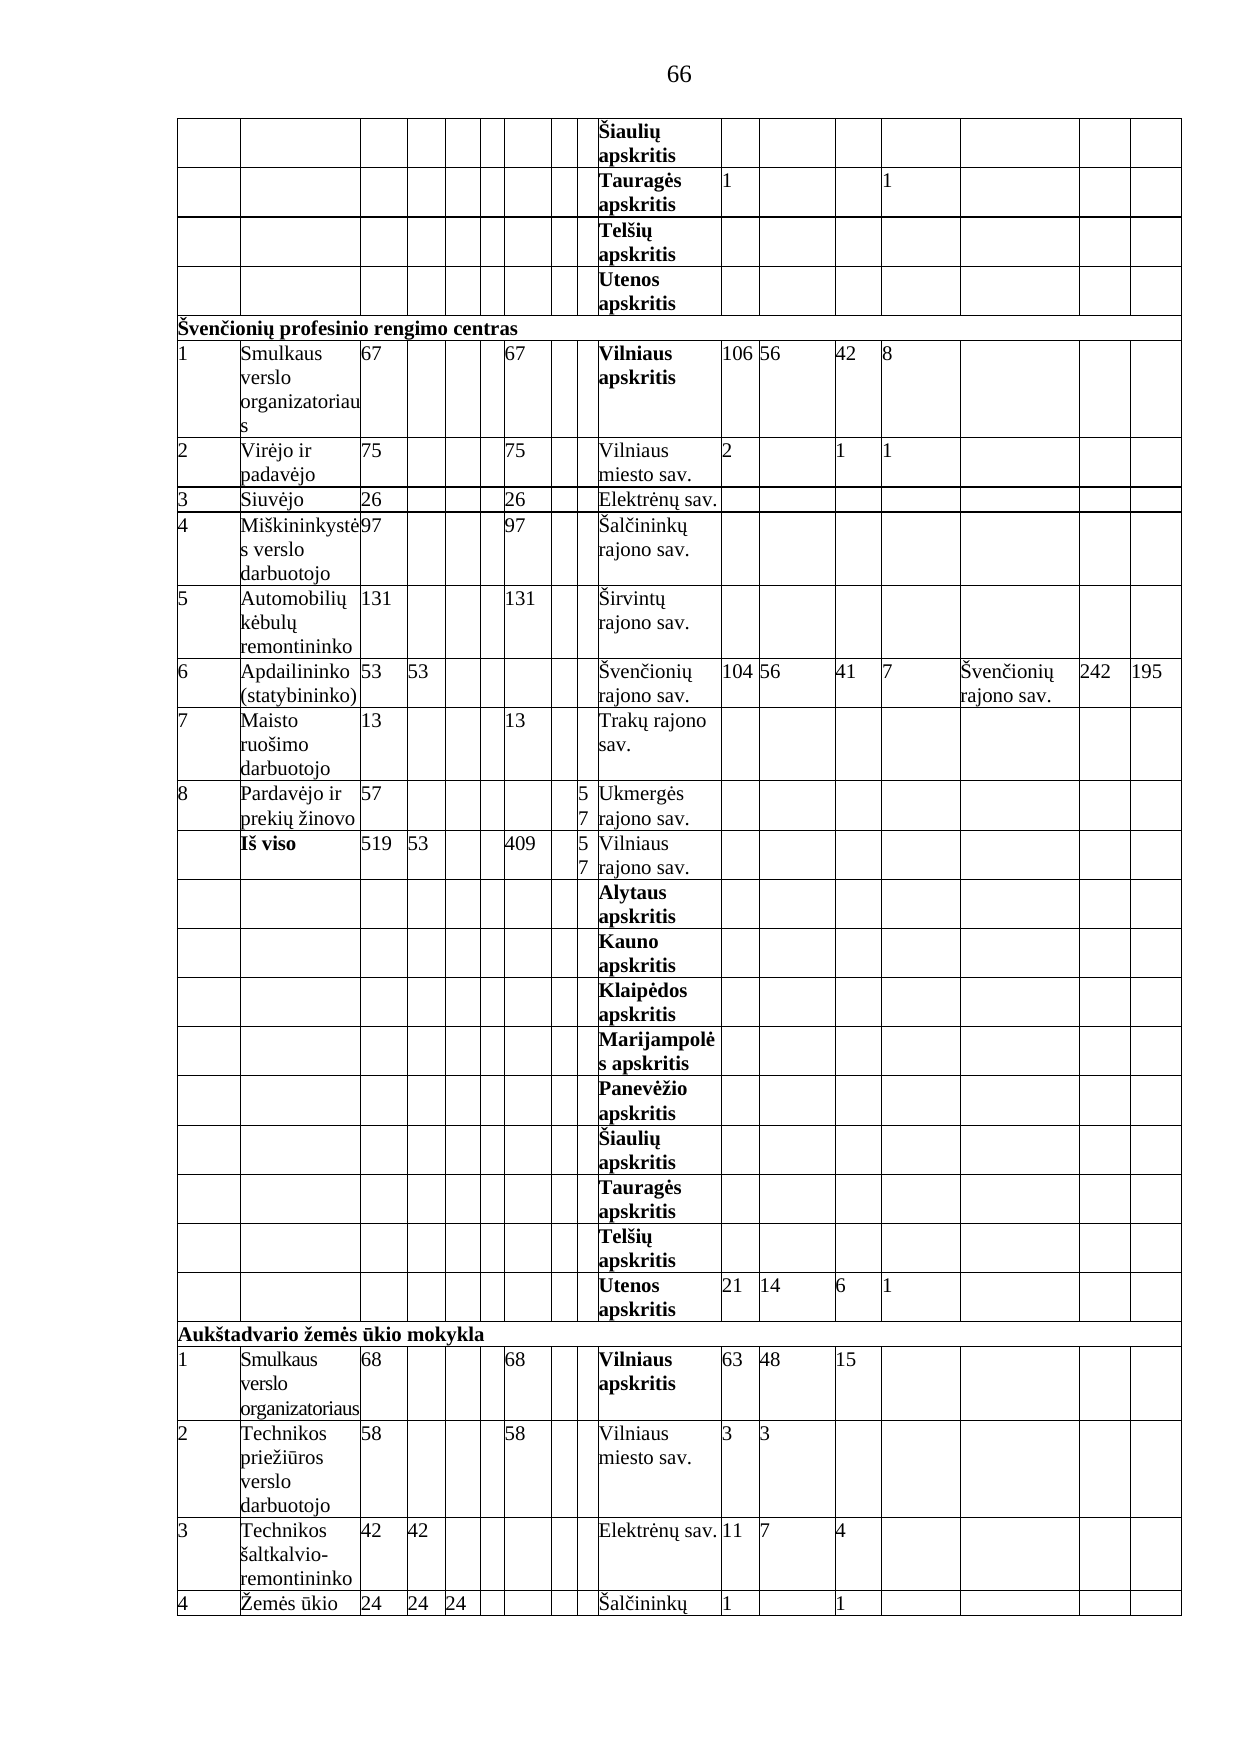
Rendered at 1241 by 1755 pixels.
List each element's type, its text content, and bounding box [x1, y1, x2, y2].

table_cell [241, 168, 360, 216]
table_cell [722, 513, 759, 585]
table_cell [552, 1273, 577, 1321]
table_cell [552, 438, 577, 486]
table_cell [1080, 831, 1130, 879]
table_cell [1080, 1126, 1130, 1174]
table_cell [408, 438, 445, 486]
table_cell [446, 659, 480, 707]
table_cell Ukmergės rajono sav. [599, 781, 721, 829]
table_cell 75 [505, 438, 551, 486]
table_cell [836, 1175, 881, 1223]
table_cell [481, 341, 504, 437]
table_cell Žemės ūkio [241, 1591, 360, 1615]
table_cell 3 [760, 1421, 835, 1517]
table_cell [408, 1347, 445, 1419]
table_cell 2 [178, 438, 240, 486]
table_cell Elektrėnų sav. [599, 1518, 721, 1590]
table_cell [241, 1175, 360, 1223]
table_cell [446, 1421, 480, 1517]
table_cell Širvintų rajono sav. [599, 586, 721, 658]
table_cell [446, 929, 480, 977]
table_cell [361, 168, 407, 216]
table_cell [178, 168, 240, 216]
table_cell [552, 586, 577, 658]
table_cell [481, 1175, 504, 1223]
table_cell [241, 1027, 360, 1075]
table_cell [408, 1273, 445, 1321]
table_cell [505, 978, 551, 1026]
table_cell [1080, 341, 1130, 437]
table_cell [760, 1224, 835, 1272]
table_cell [722, 586, 759, 658]
table_cell [760, 1591, 835, 1615]
table_cell [760, 1076, 835, 1124]
table_cell [760, 513, 835, 585]
table_cell [481, 119, 504, 167]
table_cell [760, 708, 835, 780]
table_cell [178, 267, 240, 315]
table_cell [760, 929, 835, 977]
table_cell [882, 267, 960, 315]
table_cell [1080, 488, 1130, 511]
table_cell [505, 119, 551, 167]
table_cell 7 [882, 659, 960, 707]
table_cell [836, 586, 881, 658]
table_cell [1131, 438, 1181, 486]
table_cell [408, 1076, 445, 1124]
table_cell [552, 1421, 577, 1517]
table_cell [882, 831, 960, 879]
table_cell [578, 1126, 598, 1174]
table_cell [722, 267, 759, 315]
table_cell [552, 168, 577, 216]
table_cell [481, 267, 504, 315]
table_cell [505, 1224, 551, 1272]
table_cell 68 [505, 1347, 551, 1419]
table_cell [578, 1421, 598, 1517]
table_cell Iš viso [241, 831, 360, 879]
table_cell 1 [178, 341, 240, 437]
table_cell [961, 1347, 1079, 1419]
table_cell [722, 880, 759, 928]
table_cell [1131, 1347, 1181, 1419]
table_cell [505, 659, 551, 707]
table_cell 5 [178, 586, 240, 658]
table_cell [505, 168, 551, 216]
table_cell [1131, 831, 1181, 879]
table_cell 26 [505, 488, 551, 511]
table_cell [578, 1175, 598, 1223]
table_cell [481, 929, 504, 977]
table_cell [408, 488, 445, 511]
table_cell 56 [760, 341, 835, 437]
table_cell [1080, 438, 1130, 486]
table_cell [408, 1126, 445, 1174]
table_cell 56 [760, 659, 835, 707]
table_cell [961, 831, 1079, 879]
table_cell [836, 1126, 881, 1174]
table_cell 4 [178, 513, 240, 585]
table_cell [578, 1518, 598, 1590]
table_cell [722, 218, 759, 266]
table_cell [961, 1273, 1079, 1321]
table_cell [446, 1126, 480, 1174]
table_cell [552, 218, 577, 266]
table_cell [481, 708, 504, 780]
table_cell [1080, 218, 1130, 266]
table_cell [578, 119, 598, 167]
table_cell [552, 488, 577, 511]
table_cell [241, 978, 360, 1026]
table_cell [178, 119, 240, 167]
table_cell [836, 513, 881, 585]
table_cell [1080, 1347, 1130, 1419]
table_cell [578, 438, 598, 486]
table_cell Virėjo ir padavėjo [241, 438, 360, 486]
table_cell [760, 1027, 835, 1075]
table_cell [961, 1175, 1079, 1223]
table_cell [552, 659, 577, 707]
table_cell [961, 1076, 1079, 1124]
table_cell [361, 880, 407, 928]
table_cell [961, 1518, 1079, 1590]
table_cell [578, 1224, 598, 1272]
table_cell [1080, 1076, 1130, 1124]
table_cell [552, 341, 577, 437]
table_cell [446, 1175, 480, 1223]
table_cell [1080, 1224, 1130, 1272]
table_cell 41 [836, 659, 881, 707]
table_cell [961, 1027, 1079, 1075]
table_cell [361, 1224, 407, 1272]
table_cell [446, 831, 480, 879]
table_cell [408, 708, 445, 780]
table_cell [882, 1518, 960, 1590]
table_cell [552, 513, 577, 585]
table_cell [481, 586, 504, 658]
table_cell [552, 1591, 577, 1615]
table_cell [961, 341, 1079, 437]
table_cell [961, 1224, 1079, 1272]
table_cell [446, 1518, 480, 1590]
table_cell [578, 267, 598, 315]
table_cell [552, 267, 577, 315]
table_cell [760, 1126, 835, 1174]
table_cell 7 [178, 708, 240, 780]
table_cell [1080, 880, 1130, 928]
table_cell [241, 1126, 360, 1174]
table_cell [481, 781, 504, 829]
table_cell [446, 267, 480, 315]
table_cell 57 [361, 781, 407, 829]
table_cell [961, 119, 1079, 167]
table_cell [760, 831, 835, 879]
table_cell [408, 781, 445, 829]
table_cell [1080, 929, 1130, 977]
table_cell 1 [722, 168, 759, 216]
table_cell [481, 168, 504, 216]
table_cell [361, 929, 407, 977]
table_cell Švenčionių rajono sav. [961, 659, 1079, 707]
table_cell [552, 708, 577, 780]
table_cell [505, 1518, 551, 1590]
table_cell 11 [722, 1518, 759, 1590]
table_cell [1131, 1421, 1181, 1517]
table_cell [178, 1126, 240, 1174]
table_cell 409 [505, 831, 551, 879]
table_cell [361, 1076, 407, 1124]
table_cell [241, 267, 360, 315]
table_cell 24 [446, 1591, 480, 1615]
table_cell [722, 929, 759, 977]
table_cell [578, 218, 598, 266]
table_cell 53 [408, 831, 445, 879]
table_cell [481, 488, 504, 511]
table_cell [552, 880, 577, 928]
table_cell Vilniaus miesto sav. [599, 438, 721, 486]
table_cell [722, 978, 759, 1026]
table_cell Telšių apskritis [599, 218, 721, 266]
table_cell [961, 781, 1079, 829]
table_cell 24 [361, 1591, 407, 1615]
table_cell [961, 880, 1079, 928]
table_cell [178, 218, 240, 266]
table_cell [481, 1027, 504, 1075]
table_cell [505, 267, 551, 315]
table_cell [552, 781, 577, 829]
table_cell [882, 708, 960, 780]
table_cell [552, 1076, 577, 1124]
table_cell [1131, 488, 1181, 511]
table_cell Vilniaus apskritis [599, 341, 721, 437]
table_cell [1131, 1591, 1181, 1615]
table_cell [505, 218, 551, 266]
table_cell [961, 438, 1079, 486]
table_cell [552, 119, 577, 167]
table_cell [760, 168, 835, 216]
table_cell 3 [178, 488, 240, 511]
table_cell [836, 267, 881, 315]
table_cell [446, 1027, 480, 1075]
table_cell Alytaus apskritis [599, 880, 721, 928]
table_cell [241, 119, 360, 167]
table_cell [552, 1027, 577, 1075]
table_cell [408, 1175, 445, 1223]
table_cell 58 [361, 1421, 407, 1517]
table_cell [1080, 1027, 1130, 1075]
table_cell [552, 929, 577, 977]
table_cell [1131, 1518, 1181, 1590]
table_cell [961, 586, 1079, 658]
table_cell [722, 119, 759, 167]
table_cell Trakų rajono sav. [599, 708, 721, 780]
table_cell [882, 929, 960, 977]
table_cell 53 [361, 659, 407, 707]
table_cell [882, 513, 960, 585]
table_cell [882, 218, 960, 266]
table_cell [760, 978, 835, 1026]
table_cell Švenčionių rajono sav. [599, 659, 721, 707]
table_cell 1 [178, 1347, 240, 1419]
table_cell [481, 218, 504, 266]
table_cell [1080, 119, 1130, 167]
table_cell 4 [178, 1591, 240, 1615]
table_cell [1080, 781, 1130, 829]
table_cell 42 [361, 1518, 407, 1590]
table_cell [1080, 1175, 1130, 1223]
table_cell [836, 708, 881, 780]
table_cell 67 [361, 341, 407, 437]
table_cell [722, 831, 759, 879]
table_cell [760, 1175, 835, 1223]
table_cell Automobilių kėbulų remontininko [241, 586, 360, 658]
table_cell [1080, 1273, 1130, 1321]
table_cell [882, 978, 960, 1026]
table_cell [241, 929, 360, 977]
table_cell [241, 1273, 360, 1321]
table_cell [836, 168, 881, 216]
table_cell [961, 513, 1079, 585]
table_cell [408, 341, 445, 437]
table_cell [481, 978, 504, 1026]
table_cell 67 [505, 341, 551, 437]
table_cell [836, 218, 881, 266]
table_cell Kauno apskritis [599, 929, 721, 977]
table_cell [178, 978, 240, 1026]
table_cell [836, 119, 881, 167]
table_cell [552, 978, 577, 1026]
table_cell Šiaulių apskritis [599, 119, 721, 167]
table_cell [361, 218, 407, 266]
table_cell [446, 488, 480, 511]
table_cell [882, 1591, 960, 1615]
table_cell [1131, 1076, 1181, 1124]
table_cell [1131, 119, 1181, 167]
table_cell [481, 1591, 504, 1615]
table_cell Pardavėjo ir prekių žinovo [241, 781, 360, 829]
table_cell [882, 1224, 960, 1272]
table_cell [178, 831, 240, 879]
table_cell 7 [760, 1518, 835, 1590]
table_cell [836, 831, 881, 879]
table_cell Apdailininko (statybininko) [241, 659, 360, 707]
table_cell Technikos šaltkalvio-remontininko [241, 1518, 360, 1590]
table_cell 1 [882, 1273, 960, 1321]
table_cell [578, 708, 598, 780]
table_cell Maisto ruošimo darbuotojo [241, 708, 360, 780]
table_cell [578, 929, 598, 977]
table_cell [481, 831, 504, 879]
table_cell [722, 1175, 759, 1223]
table_cell [882, 1347, 960, 1419]
table_cell [446, 586, 480, 658]
table_cell [446, 119, 480, 167]
table_cell 131 [361, 586, 407, 658]
table_cell [241, 1076, 360, 1124]
table_cell [552, 1347, 577, 1419]
table_cell [760, 586, 835, 658]
table_cell [408, 267, 445, 315]
table_cell [408, 119, 445, 167]
table_cell [882, 1076, 960, 1124]
table_cell [578, 1347, 598, 1419]
table_cell [408, 880, 445, 928]
table_cell [505, 929, 551, 977]
table_cell [361, 978, 407, 1026]
table_cell [481, 1126, 504, 1174]
table_cell [1080, 267, 1130, 315]
table_cell [961, 1591, 1079, 1615]
table_cell 57 [578, 781, 598, 829]
table_cell [481, 1421, 504, 1517]
table_cell Aukštadvario žemės ūkio mokykla [178, 1322, 1181, 1346]
table_cell [836, 1421, 881, 1517]
table_cell [1080, 978, 1130, 1026]
table_cell 2 [178, 1421, 240, 1517]
table_cell [578, 1076, 598, 1124]
table_cell 3 [178, 1518, 240, 1590]
table_cell 1 [836, 1591, 881, 1615]
table_cell [552, 1126, 577, 1174]
table_cell [1131, 1224, 1181, 1272]
table_cell [1131, 978, 1181, 1026]
table_cell [760, 218, 835, 266]
table_cell [578, 880, 598, 928]
table_cell [481, 880, 504, 928]
table_cell [760, 781, 835, 829]
table_cell [446, 1224, 480, 1272]
table_cell [481, 659, 504, 707]
table_cell [481, 1076, 504, 1124]
table_cell 53 [408, 659, 445, 707]
table_cell [578, 488, 598, 511]
table_cell [882, 1126, 960, 1174]
table_cell Vilniaus miesto sav. [599, 1421, 721, 1517]
table_cell [1080, 513, 1130, 585]
table_cell [836, 1076, 881, 1124]
table_cell [578, 659, 598, 707]
table_cell [961, 929, 1079, 977]
table_cell [882, 1027, 960, 1075]
table_cell Smulkaus verslo organizatoriaus [241, 341, 360, 437]
table_cell Šalčininkų [599, 1591, 721, 1615]
table_cell [1080, 1591, 1130, 1615]
table_cell [1131, 267, 1181, 315]
table_cell [961, 168, 1079, 216]
table_cell 6 [178, 659, 240, 707]
table_cell 58 [505, 1421, 551, 1517]
table_cell [836, 929, 881, 977]
table_cell [481, 1224, 504, 1272]
table_cell [1131, 1126, 1181, 1174]
table_cell [882, 880, 960, 928]
table_cell [408, 929, 445, 977]
table_cell [578, 1273, 598, 1321]
table_cell [882, 781, 960, 829]
table_cell [1131, 880, 1181, 928]
table_cell [178, 1076, 240, 1124]
table_cell Marijampolės apskritis [599, 1027, 721, 1075]
table_cell 4 [836, 1518, 881, 1590]
table_cell 42 [836, 341, 881, 437]
table_cell 104 [722, 659, 759, 707]
table_cell [505, 781, 551, 829]
table_cell [760, 488, 835, 511]
table_cell [446, 168, 480, 216]
table_cell Smulkaus verslo organizatoriaus [241, 1347, 360, 1419]
table_cell 8 [178, 781, 240, 829]
table_cell [961, 218, 1079, 266]
table_cell [760, 119, 835, 167]
table_cell [760, 880, 835, 928]
table_cell [178, 1027, 240, 1075]
table_cell [760, 438, 835, 486]
table_cell 97 [361, 513, 407, 585]
table_cell [1131, 1175, 1181, 1223]
table_cell 24 [408, 1591, 445, 1615]
table_cell [578, 1027, 598, 1075]
table_cell [361, 1273, 407, 1321]
table_cell [408, 218, 445, 266]
table_cell [722, 1027, 759, 1075]
table_cell [722, 1076, 759, 1124]
table_cell [578, 1591, 598, 1615]
table_cell [408, 978, 445, 1026]
table_cell [178, 880, 240, 928]
table_cell [446, 1076, 480, 1124]
table_cell [552, 1224, 577, 1272]
table_cell Klaipėdos apskritis [599, 978, 721, 1026]
table_cell [178, 1224, 240, 1272]
table_cell [722, 1126, 759, 1174]
table_cell [408, 168, 445, 216]
table_cell [505, 1027, 551, 1075]
table_cell [578, 341, 598, 437]
table_cell [1131, 586, 1181, 658]
table_cell 2 [722, 438, 759, 486]
table_cell [961, 978, 1079, 1026]
table_cell [408, 1224, 445, 1272]
table_cell [505, 1076, 551, 1124]
table_cell 131 [505, 586, 551, 658]
table_cell Elektrėnų sav. [599, 488, 721, 511]
table_cell [882, 1421, 960, 1517]
table_cell [446, 1347, 480, 1419]
table_cell [1080, 586, 1130, 658]
table_cell [552, 1518, 577, 1590]
table_cell [1080, 1421, 1130, 1517]
table_cell 42 [408, 1518, 445, 1590]
table_cell Švenčionių profesinio rengimo centras [178, 316, 1181, 340]
table_cell [722, 708, 759, 780]
table_cell [361, 1027, 407, 1075]
table_cell Siuvėjo [241, 488, 360, 511]
table_cell [446, 978, 480, 1026]
table_cell [722, 1224, 759, 1272]
table_cell [446, 218, 480, 266]
table_cell [178, 1175, 240, 1223]
table_cell [552, 1175, 577, 1223]
table_cell [961, 1126, 1079, 1174]
table_cell [1131, 929, 1181, 977]
table_cell [481, 438, 504, 486]
table_cell [722, 781, 759, 829]
table_cell [361, 1175, 407, 1223]
table_cell [361, 119, 407, 167]
table_cell [505, 1175, 551, 1223]
table_cell 13 [361, 708, 407, 780]
table_cell [446, 1273, 480, 1321]
table_cell Šiaulių apskritis [599, 1126, 721, 1174]
table_cell [505, 1126, 551, 1174]
table_cell 48 [760, 1347, 835, 1419]
table_cell [836, 781, 881, 829]
table_cell Vilniaus rajono sav. [599, 831, 721, 879]
table_cell [408, 586, 445, 658]
table_cell [446, 438, 480, 486]
table_cell 1 [722, 1591, 759, 1615]
table_cell [578, 168, 598, 216]
table_cell Tauragės apskritis [599, 168, 721, 216]
table_cell [552, 831, 577, 879]
table_cell Utenos apskritis [599, 1273, 721, 1321]
table_cell 14 [760, 1273, 835, 1321]
table_cell [178, 1273, 240, 1321]
table_cell [1131, 781, 1181, 829]
table_cell [760, 267, 835, 315]
table_cell [1080, 708, 1130, 780]
table_cell [722, 488, 759, 511]
table_cell [446, 781, 480, 829]
table_cell [961, 708, 1079, 780]
table_cell [1080, 1518, 1130, 1590]
table_cell [578, 586, 598, 658]
table_cell [481, 1273, 504, 1321]
table_cell 21 [722, 1273, 759, 1321]
table_cell [408, 1421, 445, 1517]
table_cell [578, 978, 598, 1026]
table_cell 1 [882, 168, 960, 216]
table_cell [882, 1175, 960, 1223]
table_cell [446, 513, 480, 585]
table_cell 68 [361, 1347, 407, 1419]
table_cell 1 [836, 438, 881, 486]
table_cell [836, 1027, 881, 1075]
table_cell Vilniaus apskritis [599, 1347, 721, 1419]
table_cell [241, 880, 360, 928]
table_cell [408, 1027, 445, 1075]
table_cell [836, 488, 881, 511]
table_cell [1080, 168, 1130, 216]
table_cell 519 [361, 831, 407, 879]
table_cell 15 [836, 1347, 881, 1419]
table_cell [578, 513, 598, 585]
table_cell [882, 488, 960, 511]
table_cell Tauragės apskritis [599, 1175, 721, 1223]
table_cell [1131, 341, 1181, 437]
table_cell 26 [361, 488, 407, 511]
table_cell 1 [882, 438, 960, 486]
table_cell [1131, 1273, 1181, 1321]
table_cell Utenos apskritis [599, 267, 721, 315]
table_cell 13 [505, 708, 551, 780]
table_cell 57 [578, 831, 598, 879]
table_cell [241, 218, 360, 266]
table_cell [961, 267, 1079, 315]
table_cell Technikos priežiūros verslo darbuotojo [241, 1421, 360, 1517]
table_cell 242 [1080, 659, 1130, 707]
table_cell [481, 513, 504, 585]
table_cell [1131, 168, 1181, 216]
table_cell 97 [505, 513, 551, 585]
table_cell [361, 267, 407, 315]
table_cell Telšių apskritis [599, 1224, 721, 1272]
table_cell [836, 978, 881, 1026]
table_cell [1131, 218, 1181, 266]
table_cell [408, 513, 445, 585]
table_cell [361, 1126, 407, 1174]
table_cell Miškininkystės verslo darbuotojo [241, 513, 360, 585]
table_cell [961, 488, 1079, 511]
table_cell [446, 341, 480, 437]
table_cell [481, 1518, 504, 1590]
table_cell 195 [1131, 659, 1181, 707]
table_cell [446, 708, 480, 780]
table_cell [505, 880, 551, 928]
table_cell [481, 1347, 504, 1419]
table_cell [1131, 708, 1181, 780]
table_cell [446, 880, 480, 928]
table_cell Šalčininkų rajono sav. [599, 513, 721, 585]
table_cell [241, 1224, 360, 1272]
table_cell 75 [361, 438, 407, 486]
table_cell 106 [722, 341, 759, 437]
table_cell [505, 1273, 551, 1321]
table_cell Panevėžio apskritis [599, 1076, 721, 1124]
table_cell [1131, 1027, 1181, 1075]
table_cell [178, 929, 240, 977]
table_cell [836, 1224, 881, 1272]
table_cell [836, 880, 881, 928]
table_cell [882, 119, 960, 167]
table_cell [1131, 513, 1181, 585]
table_cell 8 [882, 341, 960, 437]
table_cell 6 [836, 1273, 881, 1321]
table_cell [882, 586, 960, 658]
table_cell 63 [722, 1347, 759, 1419]
table_cell 3 [722, 1421, 759, 1517]
table_cell [961, 1421, 1079, 1517]
table_cell [505, 1591, 551, 1615]
